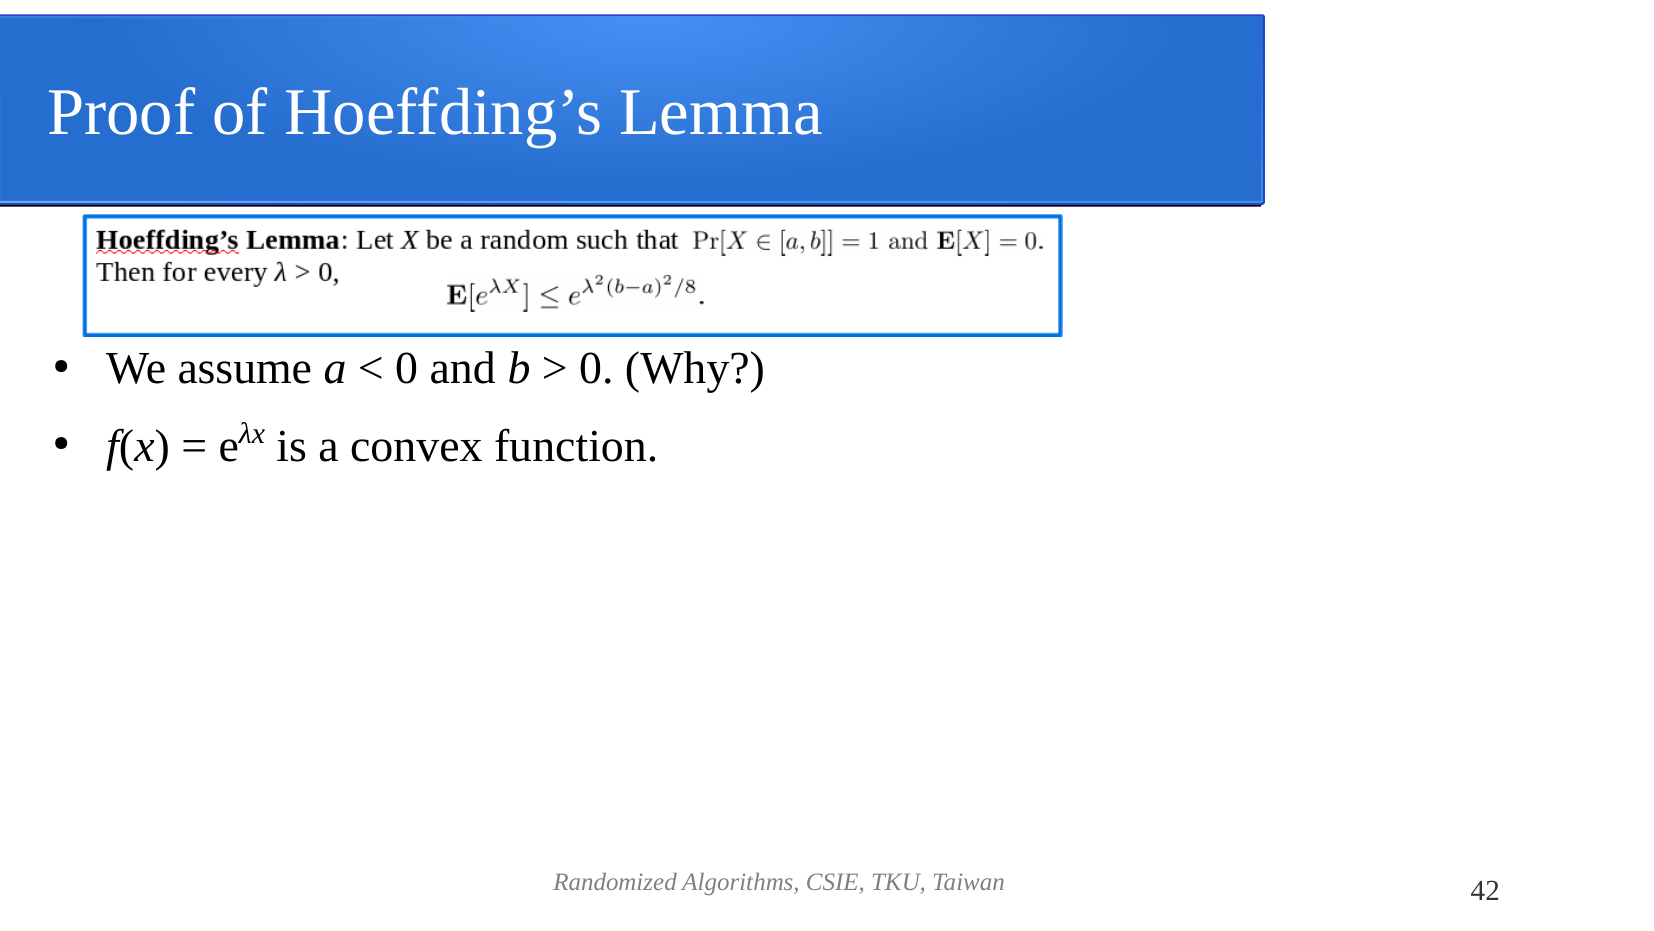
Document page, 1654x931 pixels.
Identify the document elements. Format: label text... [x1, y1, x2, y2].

picture [82, 212, 1063, 337]
list We assume a < 0 and b > 0. (Why?) f(x) = eλx is a convex function. [35, 342, 1524, 764]
title Proof of Hoeffding’s Lemma [47, 35, 1199, 189]
